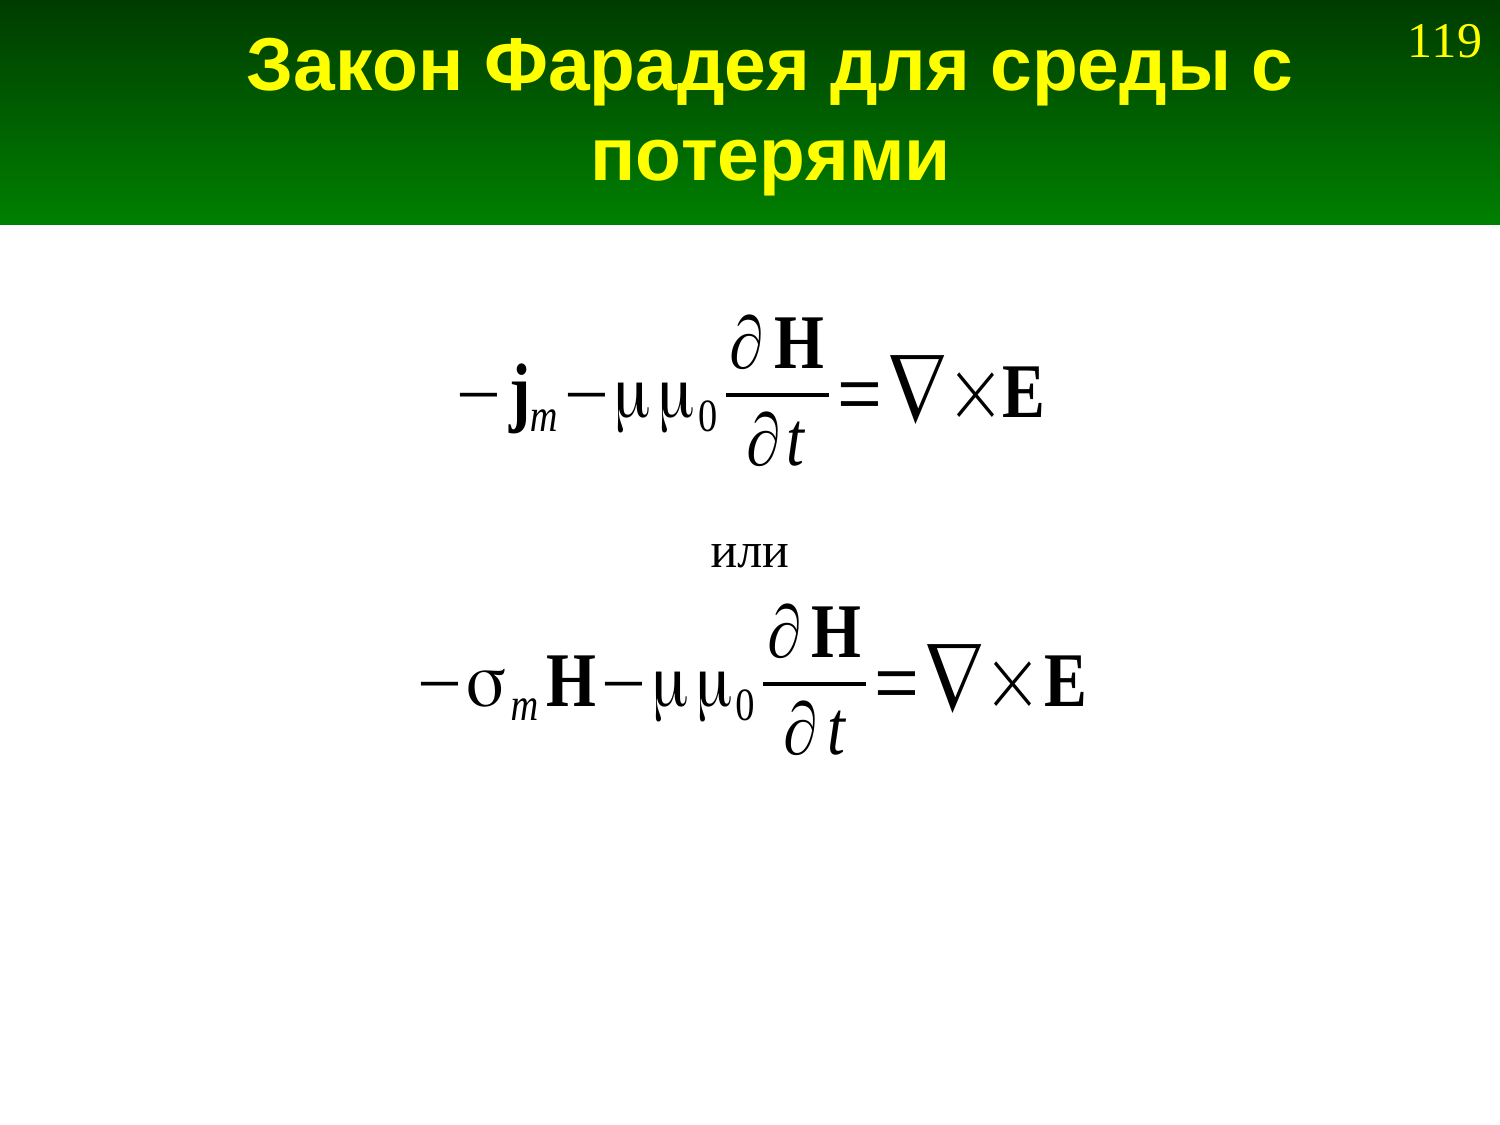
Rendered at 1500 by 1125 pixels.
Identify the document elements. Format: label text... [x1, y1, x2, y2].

chart [398, 590, 1102, 774]
title Закон Фарадея для среды с потерями [100, 7, 1441, 204]
text_box или [695, 509, 805, 585]
chart [437, 300, 1063, 485]
